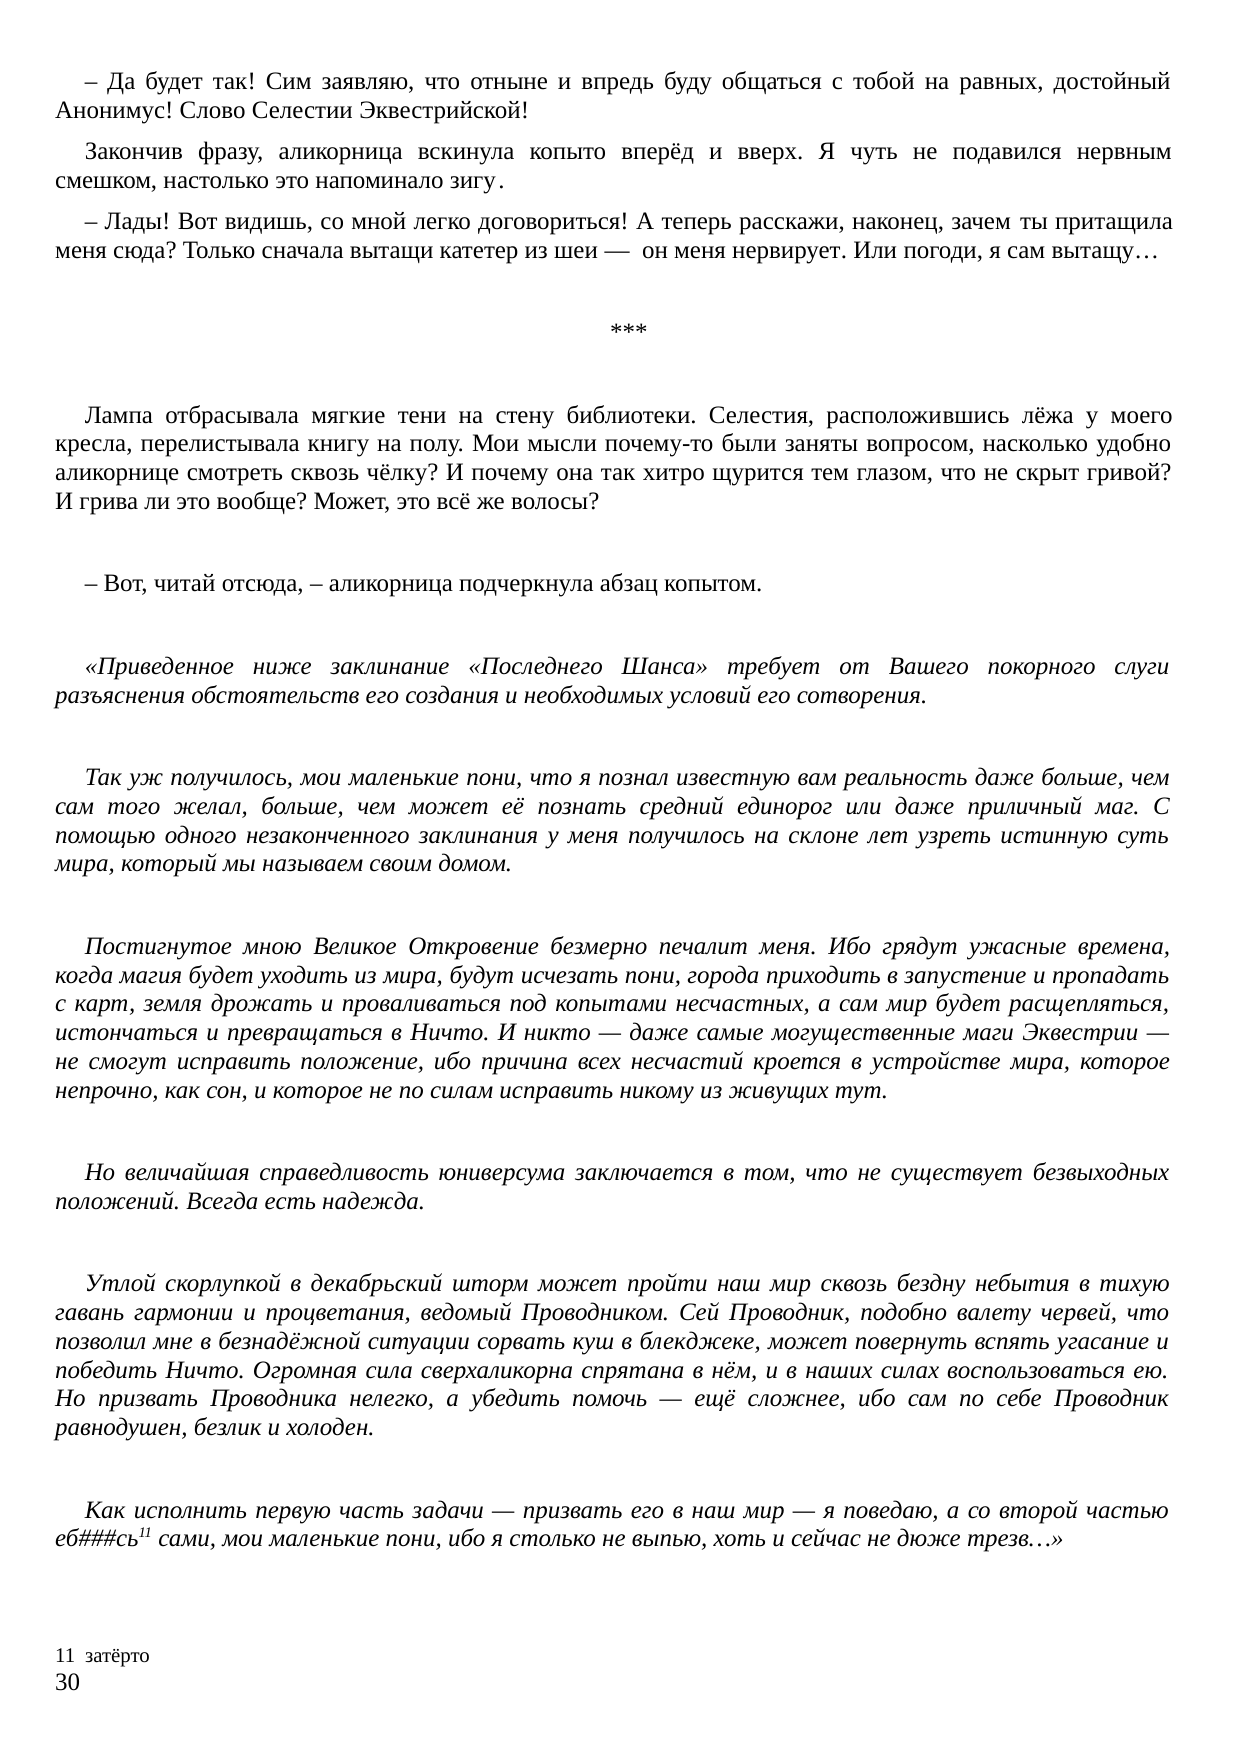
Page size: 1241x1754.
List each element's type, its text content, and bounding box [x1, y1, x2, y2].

text «Приведенное ниже заклинание «Последнего Шанса» требует от Вашего покорного слуги разъяснения обстоятельств его создания и необходимых условий его сотворения. [55, 651, 1173, 708]
text Закончив фразу, аликорница вскинула копыто вперёд и вверх. Я чуть не подавился нервным смешком, настолько это напоминало зигу . [55, 136, 1173, 193]
text *** [55, 317, 1173, 346]
text Как исполнить первую часть задачи — призвать его в наш мир — я поведаю, а со второй частью еб###сь сами, мои маленькие пони, ибо я столько не выпью, хоть и сейчас не дюже трезв…» [55, 1495, 1173, 1552]
text – Вот, читай отсюда, – аликорница подчеркнула абзац копытом. [55, 568, 1173, 597]
text Но величайшая справедливость юниверсума заключается в том, что не существует безвыходных положений. Всегда есть надежда. [55, 1157, 1173, 1215]
text – Лады! Вот видишь, со мной легко договориться! А теперь расскажи, наконец, зачем ты притащила меня сюда? Только сначала вытащи катетер из шеи — он меня нервирует. Или погоди, я сам вытащу… [55, 206, 1173, 263]
text Постигнутое мною Великое Откровение безмерно печалит меня. Ибо грядут ужасные времена, когда магия будет уходить из мира, будут исчезать пони, города приходить в запустение и пропадать с карт, земля дрожать и проваливаться под копытами несчастных, а сам мир будет расщепляться, истончаться и превращаться в Ничто. И никто — даже самые могущественные маги Эквестрии — не смогут исправить положение, ибо причина всех несчастий кроется в устройстве мира, которое непрочно, как сон, и которое не по силам исправить никому из живущих тут. [55, 931, 1173, 1103]
text затёрто [55, 1642, 1173, 1667]
text Утлой скорлупкой в декабрьский шторм может пройти наш мир сквозь бездну небытия в тихую гавань гармонии и процветания, ведомый Проводником. Сей Проводник, подобно валету червей, что позволил мне в безнадёжной ситуации сорвать куш в блекджеке, может повернуть вспять угасание и победить Ничто. Огромная сила сверхаликорна спрятана в нём, и в наших силах воспользоваться ею. Но призвать Проводника нелегко, а убедить помочь — ещё сложнее, ибо сам по себе Проводник равнодушен, безлик и холоден. [55, 1268, 1173, 1441]
text – Да будет так! Сим заявляю, что отныне и впредь буду общаться с тобой на равных, достойный Анонимус! Слово Селестии Эквестрийской! [55, 66, 1173, 123]
text Так уж получилось, мои маленькие пони, что я познал известную вам реальность даже больше, чем сам того желал, больше, чем может её познать средний единорог или даже приличный маг. С помощью одного незаконченного заклинания у меня получилось на склоне лет узреть истинную суть мира, который мы называем своим домом. [55, 762, 1173, 877]
text Лампа отбрасывала мягкие тени на стену библиотеки. Селестия, расположившись лёжа у моего кресла, перелистывала книгу на полу. Мои мысли почему-то были заняты вопросом, насколько удобно аликорнице смотреть сквозь чёлку? И почему она так хитро щурится тем глазом, что не скрыт гривой? И грива ли это вообще? Может, это всё же волосы? [55, 400, 1173, 515]
